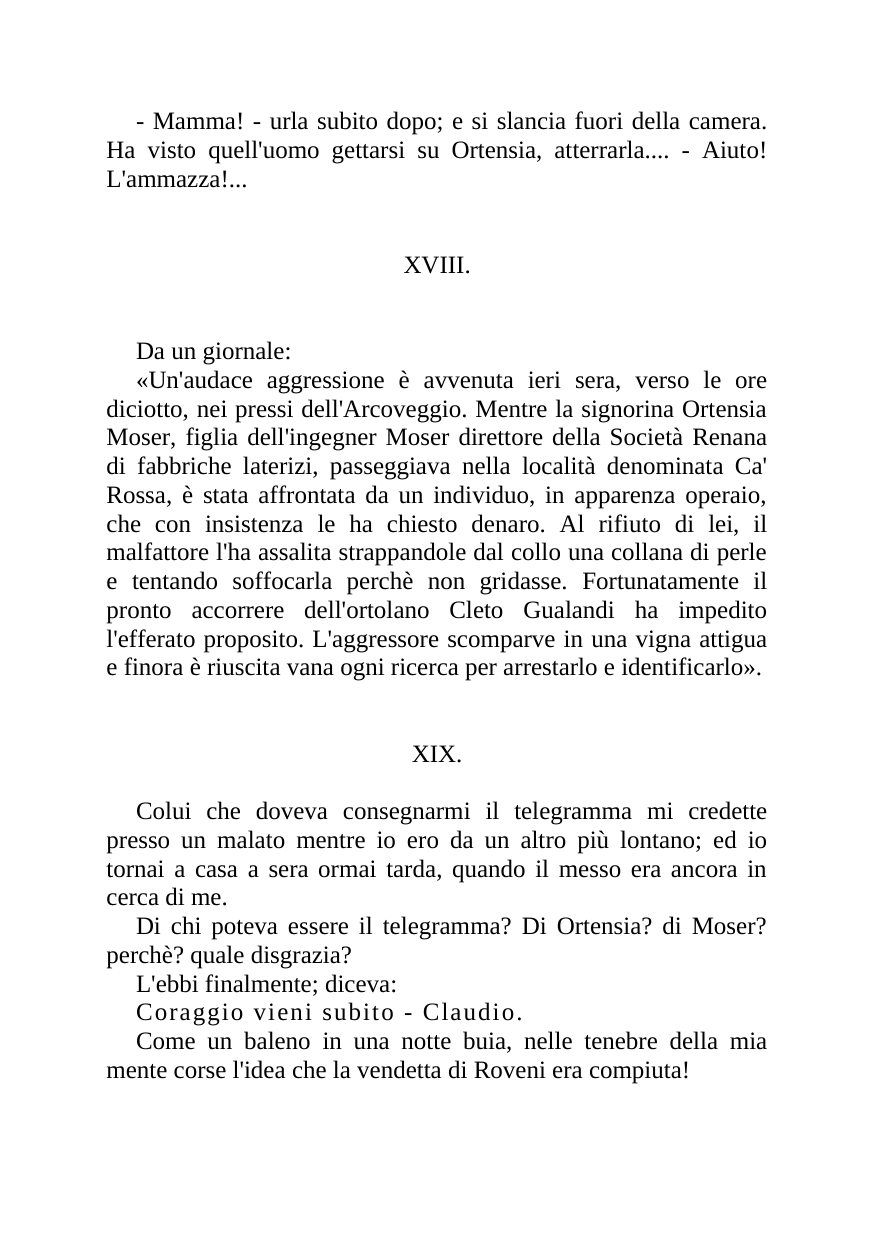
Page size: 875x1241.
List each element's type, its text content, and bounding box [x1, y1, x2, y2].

text XVIII. [106, 250, 768, 279]
text Di chi poteva essere il telegramma? Di Ortensia? di Moser? perchè? quale disgrazia? [106, 911, 768, 969]
text Coraggio vieni subito - Claudio. [106, 997, 768, 1026]
text Colui che doveva consegnarmi il telegramma mi credette presso un malato mentre io ero da un altro più lontano; ed io tornai a casa a sera ormai tarda, quando il messo era ancora in cerca di me. [106, 796, 768, 911]
text - Mamma! - urla subito dopo; e si slancia fuori della camera. Ha visto quell'uomo gettarsi su Ortensia, atterrarla.... - Aiuto! L'ammazza!... [106, 106, 768, 192]
text «Un'audace aggressione è avvenuta ieri sera, verso le ore diciotto, nei pressi dell'Arcoveggio. Mentre la signorina Ortensia Moser, figlia dell'ingegner Moser direttore della Società Renana di fabbriche laterizi, passeggiava nella località denominata Ca' Rossa, è stata affrontata da un individuo, in apparenza operaio, che con insistenza le ha chiesto denaro. Al rifiuto di lei, il malfattore l'ha assalita strappandole dal collo una collana di perle e tentando soffocarla perchè non gridasse. Fortunatamente il pronto accorrere dell'ortolano Cleto Gualandi ha impedito l'efferato proposito. L'aggressore scomparve in una vigna attigua e finora è riuscita vana ogni ricerca per arrestarlo e identificarlo». [106, 365, 768, 681]
text Come un baleno in una notte buia, nelle tenebre della mia mente corse l'idea che la vendetta di Roveni era compiuta! [106, 1026, 768, 1084]
text Da un giornale: [106, 336, 768, 365]
text XIX. [106, 739, 768, 767]
text L'ebbi finalmente; diceva: [106, 969, 768, 997]
